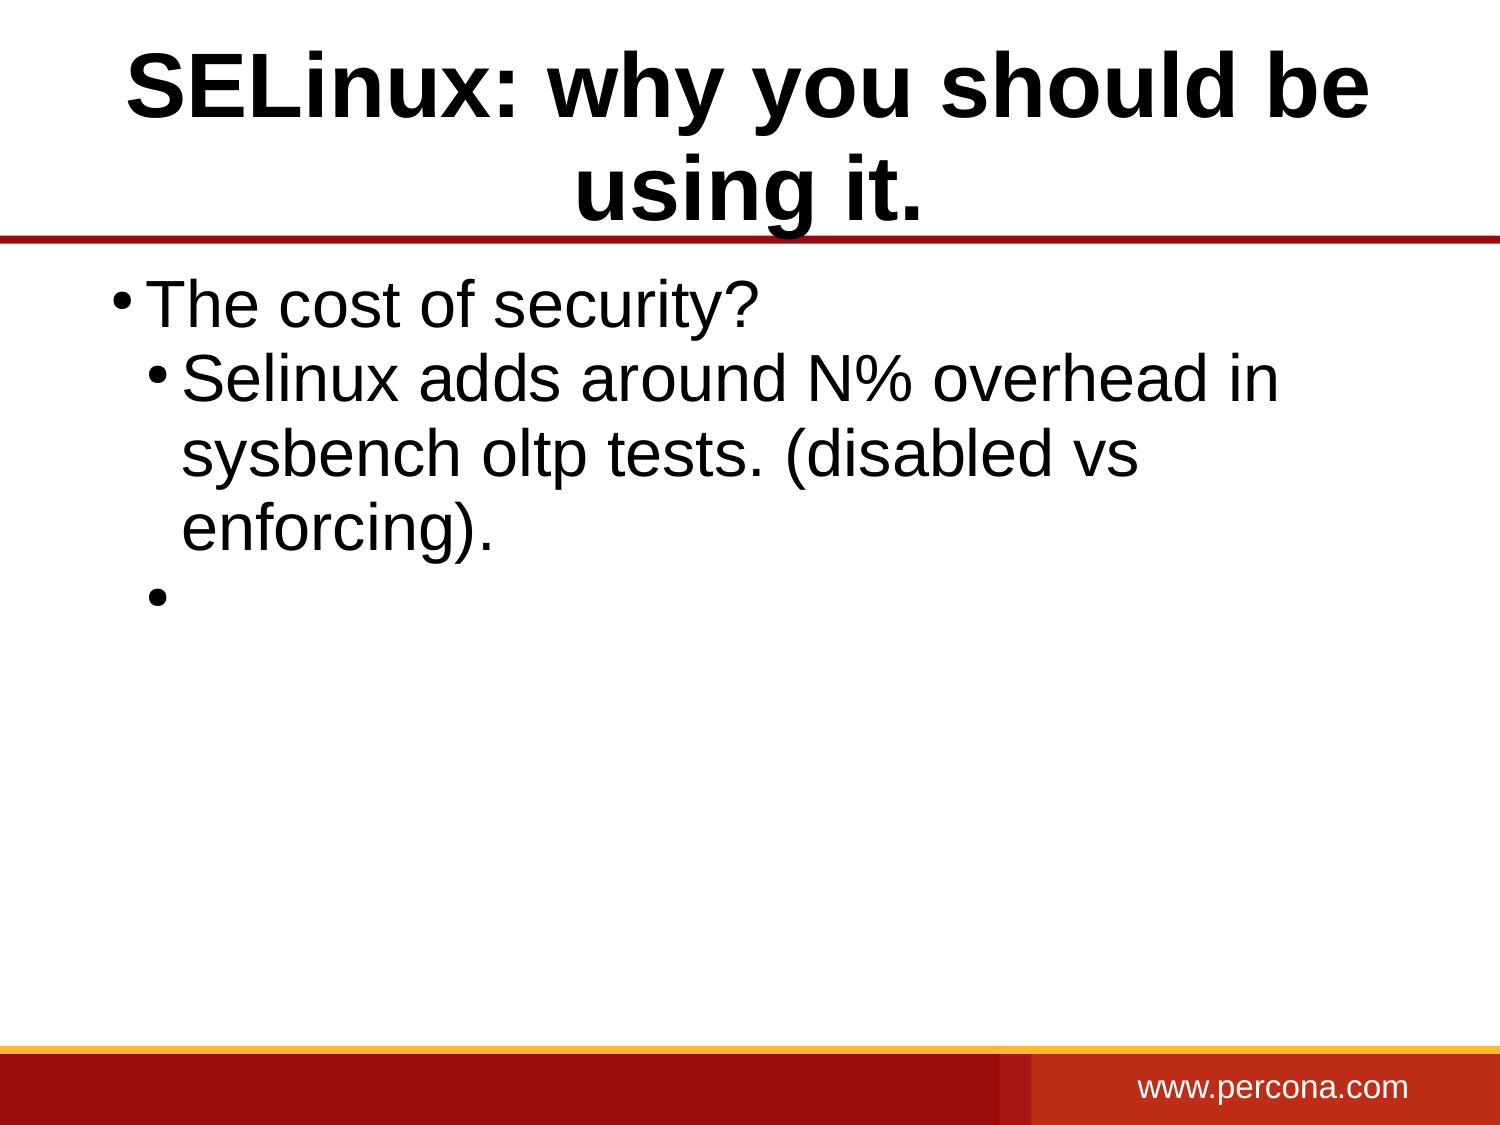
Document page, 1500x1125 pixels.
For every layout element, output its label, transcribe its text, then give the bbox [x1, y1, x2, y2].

text_box SELinux: why you should be using it. [75, 44, 1425, 233]
text_box The cost of security? Selinux adds around N% overhead in sysbench oltp tests. (disabled vs enforcing). image credit: http://securityreactions.tumblr.com/post/55262226152/when-the-live-demo-works-during-a-talk [75, 263, 1425, 1006]
